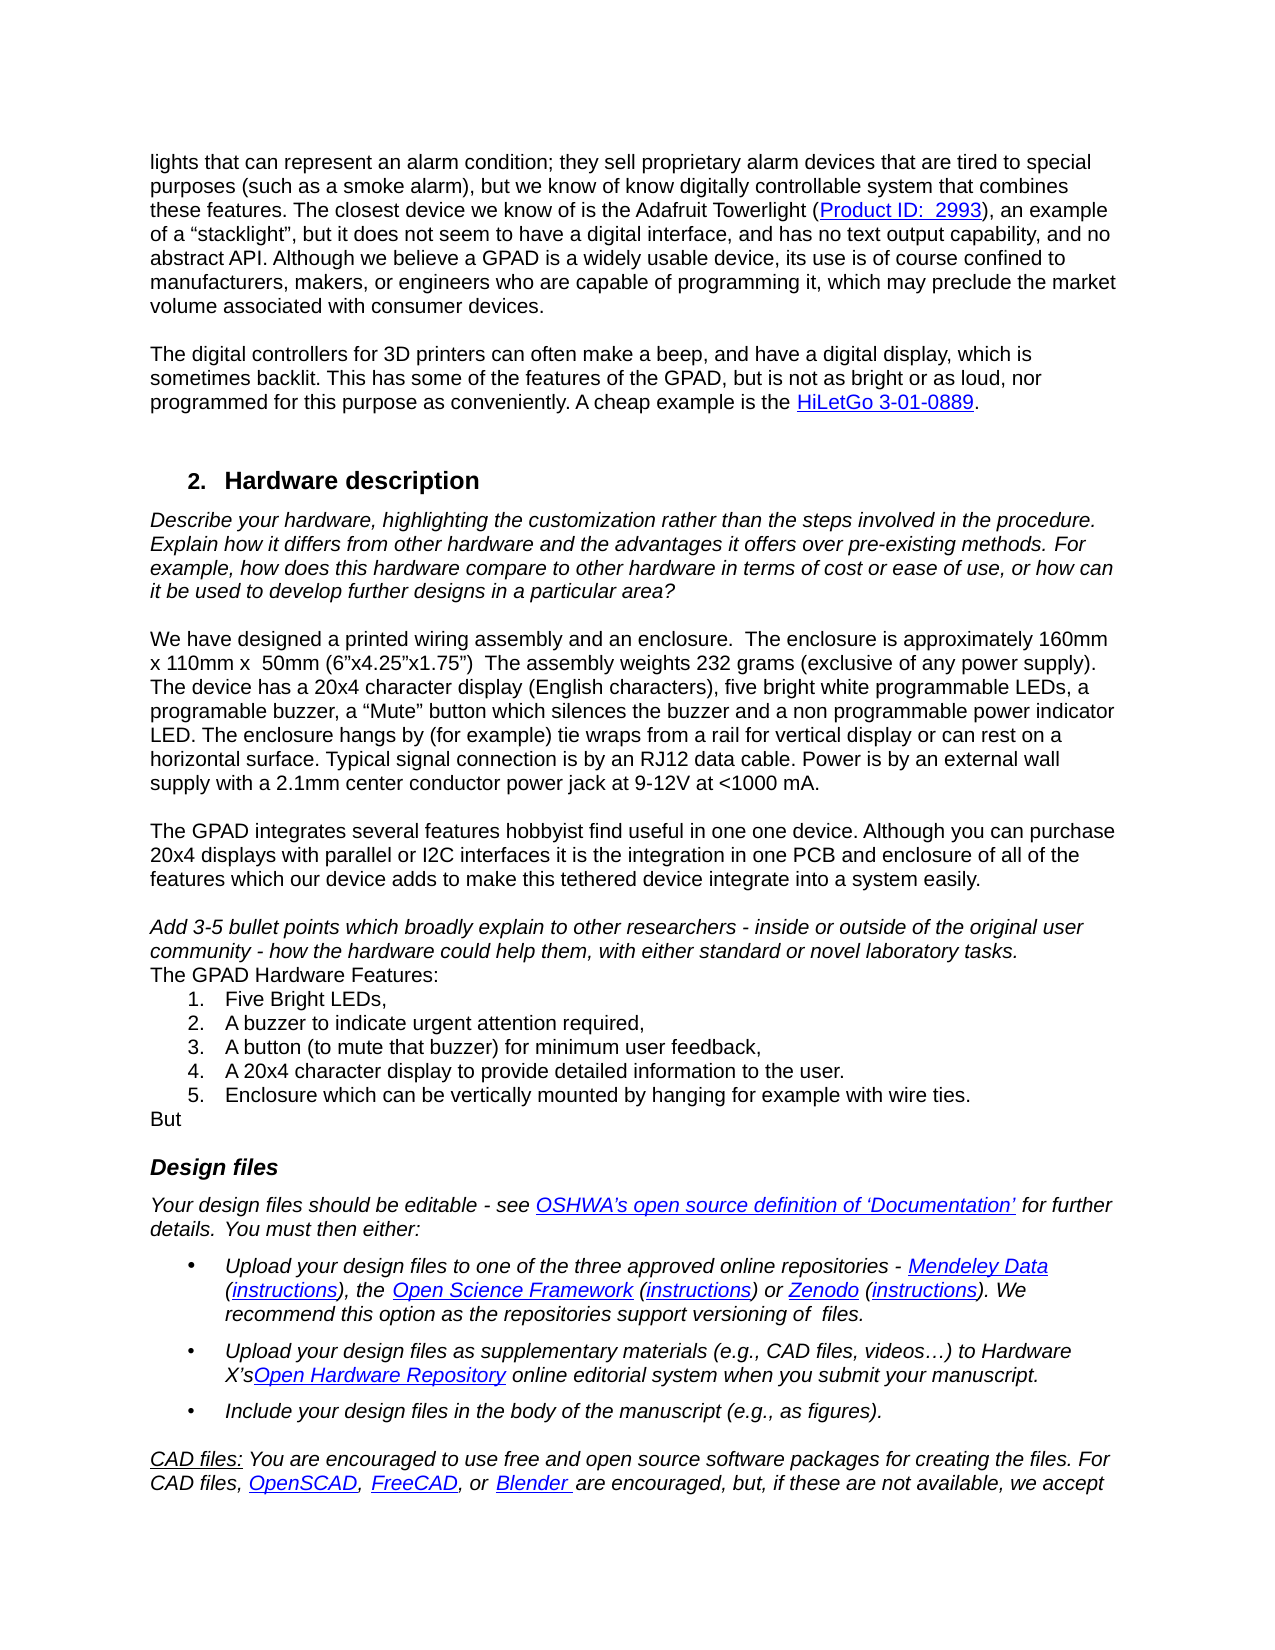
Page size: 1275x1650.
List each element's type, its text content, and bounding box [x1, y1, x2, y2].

text But [150, 1106, 1125, 1130]
text Add 3-5 bullet points which broadly explain to other researchers - inside or outside of the original user community - how the hardware could help them, with either standard or novel laboratory tasks. [150, 915, 1125, 963]
list The digital controllers for 3D printers can often make a beep, and have a digital display, which is sometimes backlit. This has some of the features of the GPAD, but is not as bright or as loud, nor programmed for this purpose as conveniently. A cheap example is the HiLetGo 3-01-0889. [150, 342, 1125, 413]
list Five Bright LEDs, [187, 987, 1125, 1011]
text Describe your hardware, highlighting the customization rather than the steps involved in the procedure. Explain how it differs from other hardware and the advantages it offers over pre-existing methods. For example, how does this hardware compare to other hardware in terms of cost or ease of use, or how can it be used to develop further designs in a particular area? [150, 507, 1125, 603]
text CAD files: You are encouraged to use free and open source software packages for creating the files. For CAD files, OpenSCAD, FreeCAD, or Blender are encouraged, but, if these are not available, we accept [150, 1447, 1125, 1495]
text Design files [150, 1154, 1125, 1181]
list Hardware description [187, 466, 1125, 495]
list Enclosure which can be vertically mounted by hanging for example with wire ties. [187, 1082, 1125, 1106]
text The GPAD integrates several features hobbyist find useful in one one device. Although you can purchase 20x4 displays with parallel or I2C interfaces it is the integration in one PCB and enclosure of all of the features which our device adds to make this tethered device integrate into a system easily. [150, 819, 1125, 891]
list Include your design files in the body of the manuscript (e.g., as figures). [187, 1399, 1125, 1423]
list lights that can represent an alarm condition; they sell proprietary alarm devices that are tired to special purposes (such as a smoke alarm), but we know of know digitally controllable system that combines these features. The closest device we know of is the Adafruit Towerlight (Product ID: 2993), an example of a “stacklight”, but it does not seem to have a digital interface, and has no text output capability, and no abstract API. Although we believe a GPAD is a widely usable device, its use is of course confined to manufacturers, makers, or engineers who are capable of programming it, which may preclude the market volume associated with consumer devices. [150, 150, 1125, 318]
text Your design files should be editable - see OSHWA’s open source definition of ‘Documentation’ for further details. You must then either: [150, 1193, 1125, 1241]
list Upload your design files to one of the three approved online repositories - Mendeley Data (instructions), the Open Science Framework (instructions) or Zenodo (instructions). We recommend this option as the repositories support versioning of files. [187, 1254, 1125, 1326]
list We have designed a printed wiring assembly and an enclosure. The enclosure is approximately 160mm x 110mm x 50mm (6”x4.25”x1.75”) The assembly weights 232 grams (exclusive of any power supply). [150, 627, 1125, 675]
text The device has a 20x4 character display (English characters), five bright white programmable LEDs, a programable buzzer, a “Mute” button which silences the buzzer and a non programmable power indicator LED. The enclosure hangs by (for example) tie wraps from a rail for vertical display or can rest on a horizontal surface. Typical signal connection is by an RJ12 data cable. Power is by an external wall supply with a 2.1mm center conductor power jack at 9-12V at <1000 mA. [150, 675, 1125, 795]
text The GPAD Hardware Features: [150, 963, 1125, 987]
list A 20x4 character display to provide detailed information to the user. [187, 1058, 1125, 1082]
list A buzzer to indicate urgent attention required, [187, 1011, 1125, 1034]
list A button (to mute that buzzer) for minimum user feedback, [187, 1034, 1125, 1058]
list Upload your design files as supplementary materials (e.g., CAD files, videos…) to Hardware X’sOpen Hardware Repository online editorial system when you submit your manuscript. [187, 1338, 1125, 1387]
